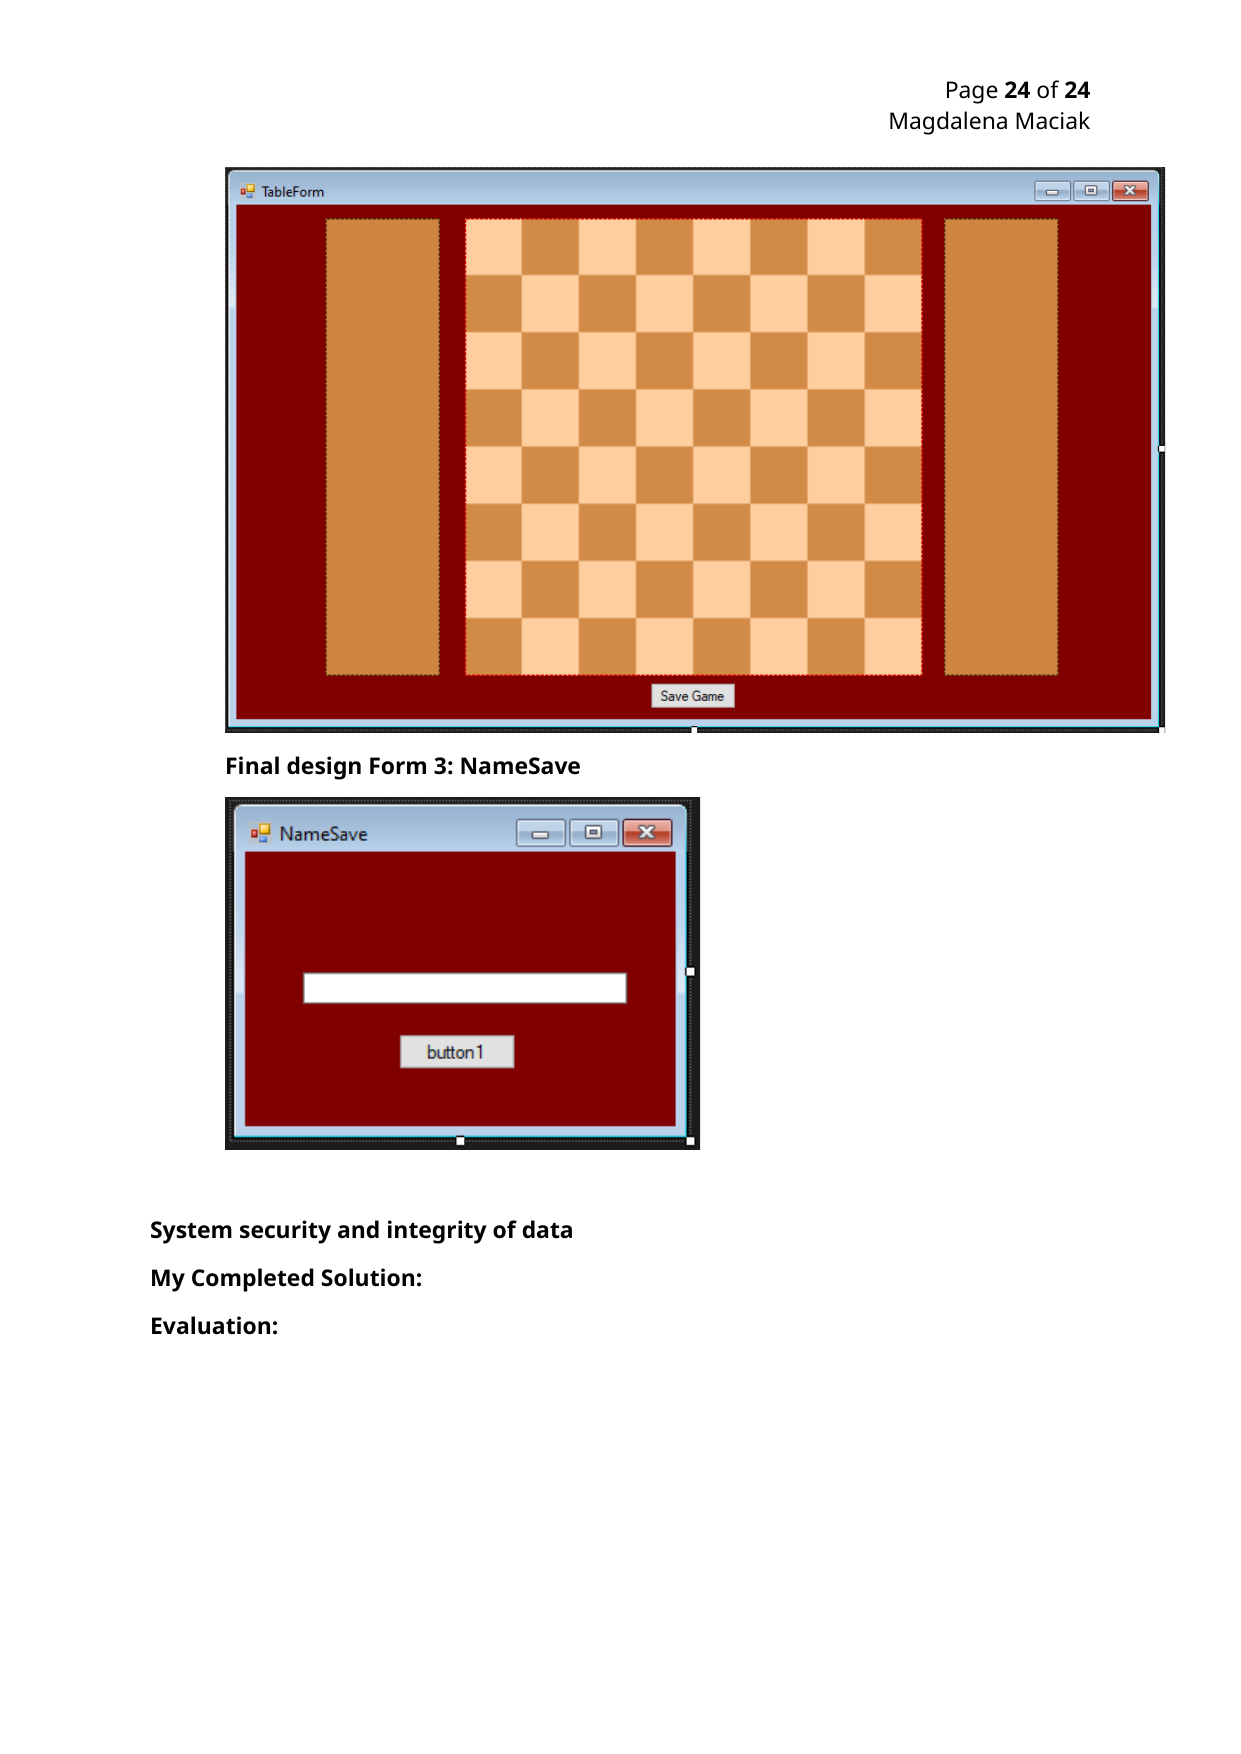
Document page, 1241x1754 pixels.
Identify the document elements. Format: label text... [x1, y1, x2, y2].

text System security and integrity of data [150, 1214, 1090, 1245]
text Evaluation: [150, 1309, 1090, 1341]
text Final design Form 3: NameSave [150, 750, 1090, 781]
text My Completed Solution: [150, 1262, 1090, 1293]
